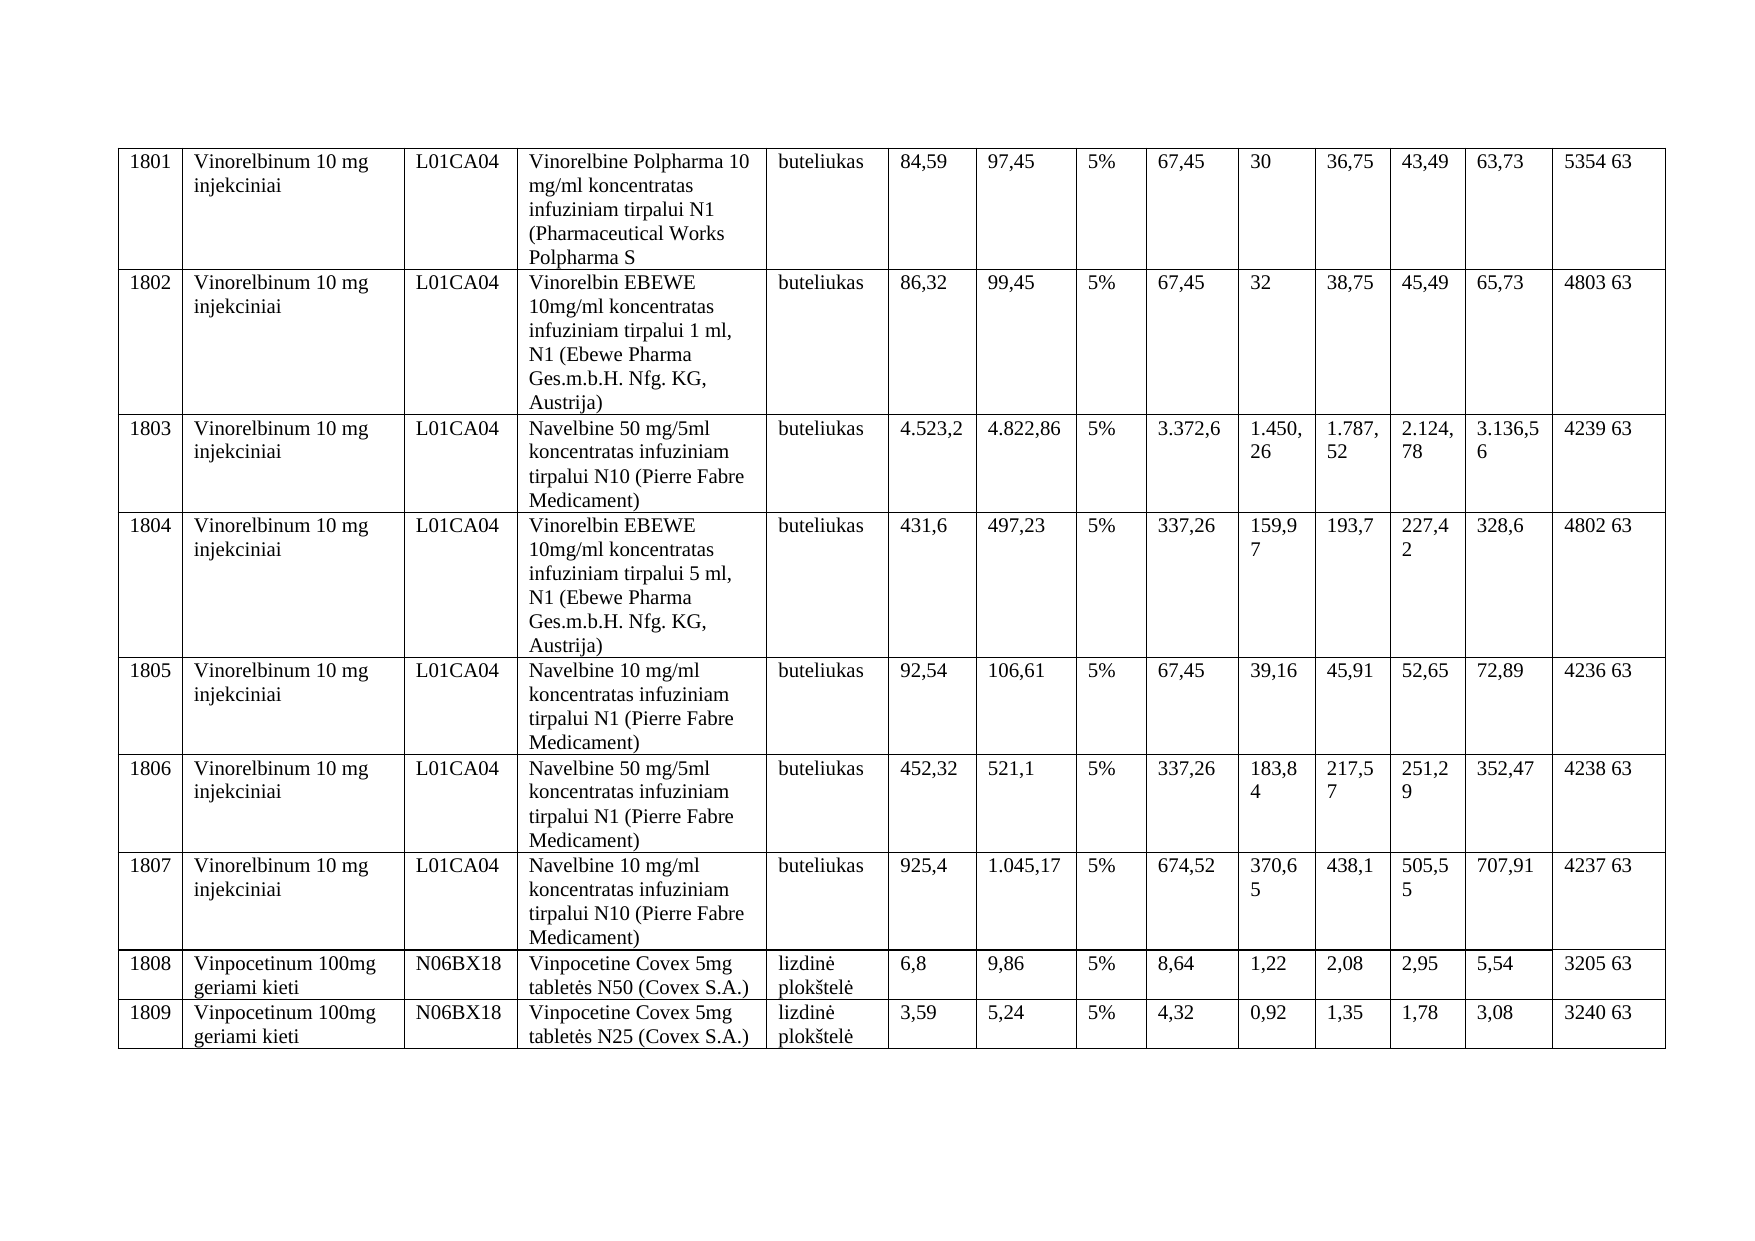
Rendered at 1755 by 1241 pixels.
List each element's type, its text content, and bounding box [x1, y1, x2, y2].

table_cell 1.045,17 [977, 853, 1076, 949]
table_cell buteliukas [767, 513, 888, 657]
table_cell 67,45 [1147, 149, 1238, 269]
table_cell 5% [1077, 658, 1146, 754]
table_cell L01CA04 [405, 755, 517, 852]
table_cell 1,78 [1391, 1000, 1465, 1048]
table_cell 4802 63 [1553, 513, 1665, 657]
table_cell 1807 [119, 853, 182, 949]
table_cell L01CA04 [405, 658, 517, 754]
table_cell 183,84 [1239, 755, 1315, 852]
table_cell 674,52 [1147, 853, 1238, 949]
table_cell 106,61 [977, 658, 1076, 754]
table_cell 97,45 [977, 149, 1076, 269]
table_cell 1804 [119, 513, 182, 657]
table_cell Vinorelbinum 10 mg injekciniai [183, 415, 404, 512]
table_cell 5% [1077, 149, 1146, 269]
table_cell 67,45 [1147, 658, 1238, 754]
table_cell L01CA04 [405, 415, 517, 512]
table_cell 4803 63 [1553, 270, 1665, 414]
table_cell buteliukas [767, 415, 888, 512]
table_cell 5% [1077, 415, 1146, 512]
table_cell 193,7 [1316, 513, 1390, 657]
table_cell 227,42 [1391, 513, 1465, 657]
table_cell 431,6 [889, 513, 976, 657]
table_cell Vinorelbinum 10 mg injekciniai [183, 755, 404, 852]
table_cell 67,45 [1147, 270, 1238, 414]
table_cell buteliukas [767, 755, 888, 852]
table_cell 251,29 [1391, 755, 1465, 852]
table_cell lizdinė plokštelė [767, 1000, 888, 1048]
table_cell 497,23 [977, 513, 1076, 657]
table_cell Vinpocetine Covex 5mg tabletės N25 (Covex S.A.) [518, 1000, 766, 1048]
table_cell 0,92 [1239, 1000, 1315, 1048]
table_cell 4239 63 [1553, 415, 1665, 512]
table_cell 5% [1077, 951, 1146, 999]
table_cell 1,22 [1239, 951, 1315, 999]
table_cell Vinpocetinum 100mg geriami kieti [183, 1000, 404, 1048]
table_cell 39,16 [1239, 658, 1315, 754]
table_cell 52,65 [1391, 658, 1465, 754]
table_cell N06BX18 [405, 1000, 517, 1048]
table_cell 43,49 [1391, 149, 1465, 269]
table_cell buteliukas [767, 149, 888, 269]
table_cell 2,95 [1391, 951, 1465, 999]
table_cell Vinorelbinum 10 mg injekciniai [183, 658, 404, 754]
table_cell 3.136,56 [1466, 415, 1552, 512]
table_cell 4238 63 [1553, 755, 1665, 852]
table_cell 63,73 [1466, 149, 1552, 269]
table_cell Vinorelbinum 10 mg injekciniai [183, 270, 404, 414]
table_cell L01CA04 [405, 853, 517, 949]
table_cell 2.124,78 [1391, 415, 1465, 512]
table_cell 337,26 [1147, 755, 1238, 852]
table_cell 5% [1077, 270, 1146, 414]
table_cell lizdinė plokštelė [767, 951, 888, 999]
table_cell 159,97 [1239, 513, 1315, 657]
table_cell Navelbine 10 mg/ml koncentratas infuziniam tirpalui N10 (Pierre Fabre Medicament) [518, 853, 766, 949]
table_cell 925,4 [889, 853, 976, 949]
table_cell 452,32 [889, 755, 976, 852]
table_cell buteliukas [767, 270, 888, 414]
table_cell L01CA04 [405, 149, 517, 269]
table_cell Vinorelbin EBEWE 10mg/ml koncentratas infuziniam tirpalui 5 ml, N1 (Ebewe Pharma Ges.m.b.H. Nfg. KG, Austrija) [518, 513, 766, 657]
table_cell Vinpocetinum 100mg geriami kieti [183, 951, 404, 999]
table_cell 65,73 [1466, 270, 1552, 414]
table_cell 3240 63 [1553, 1000, 1665, 1048]
table_cell 4.523,2 [889, 415, 976, 512]
table_cell Vinorelbinum 10 mg injekciniai [183, 149, 404, 269]
table_cell 1.450,26 [1239, 415, 1315, 512]
table_cell 3,08 [1466, 1000, 1552, 1048]
table_cell 1,35 [1316, 1000, 1390, 1048]
table_cell 92,54 [889, 658, 976, 754]
table_cell 45,91 [1316, 658, 1390, 754]
table_cell Vinorelbine Polpharma 10 mg/ml koncentratas infuziniam tirpalui N1 (Pharmaceutical Works Polpharma S [518, 149, 766, 269]
table_cell 1.787,52 [1316, 415, 1390, 512]
table_cell 5354 63 [1553, 149, 1665, 269]
table_cell Vinorelbin EBEWE 10mg/ml koncentratas infuziniam tirpalui 1 ml, N1 (Ebewe Pharma Ges.m.b.H. Nfg. KG, Austrija) [518, 270, 766, 414]
table_cell 3.372,6 [1147, 415, 1238, 512]
table_cell Navelbine 10 mg/ml koncentratas infuziniam tirpalui N1 (Pierre Fabre Medicament) [518, 658, 766, 754]
table_cell 8,64 [1147, 951, 1238, 999]
table_cell 217,57 [1316, 755, 1390, 852]
table_cell 30 [1239, 149, 1315, 269]
table_cell 505,55 [1391, 853, 1465, 949]
table_cell 1809 [119, 1000, 182, 1048]
table_cell 370,65 [1239, 853, 1315, 949]
table_cell 2,08 [1316, 951, 1390, 999]
table_cell 72,89 [1466, 658, 1552, 754]
table_cell Navelbine 50 mg/5ml koncentratas infuziniam tirpalui N10 (Pierre Fabre Medicament) [518, 415, 766, 512]
table_cell 45,49 [1391, 270, 1465, 414]
table_cell 521,1 [977, 755, 1076, 852]
table_cell 337,26 [1147, 513, 1238, 657]
table_cell 328,6 [1466, 513, 1552, 657]
table_cell 5,54 [1466, 951, 1552, 999]
table_cell 4237 63 [1553, 853, 1665, 949]
table_cell 3,59 [889, 1000, 976, 1048]
table_cell buteliukas [767, 658, 888, 754]
table_cell 4236 63 [1553, 658, 1665, 754]
table_cell 32 [1239, 270, 1315, 414]
table_cell 352,47 [1466, 755, 1552, 852]
table_cell 5% [1077, 853, 1146, 949]
table_cell 38,75 [1316, 270, 1390, 414]
table_cell Navelbine 50 mg/5ml koncentratas infuziniam tirpalui N1 (Pierre Fabre Medicament) [518, 755, 766, 852]
table_cell 438,1 [1316, 853, 1390, 949]
table_cell Vinpocetine Covex 5mg tabletės N50 (Covex S.A.) [518, 951, 766, 999]
table_cell 1803 [119, 415, 182, 512]
table_cell 3205 63 [1553, 950, 1665, 999]
table_cell 1805 [119, 658, 182, 754]
table_cell 4,32 [1147, 1000, 1238, 1048]
table_cell 1806 [119, 755, 182, 852]
table_cell Vinorelbinum 10 mg injekciniai [183, 513, 404, 657]
table_cell 1808 [119, 951, 182, 999]
table_cell 86,32 [889, 270, 976, 414]
table_cell 4.822,86 [977, 415, 1076, 512]
table_cell buteliukas [767, 853, 888, 949]
table_cell 84,59 [889, 149, 976, 269]
table_cell N06BX18 [405, 951, 517, 999]
table_cell 5% [1077, 755, 1146, 852]
table_cell L01CA04 [405, 513, 517, 657]
table_cell Vinorelbinum 10 mg injekciniai [183, 853, 404, 949]
table_cell 5% [1077, 513, 1146, 657]
table_cell 707,91 [1466, 853, 1552, 949]
table_cell 9,86 [977, 951, 1076, 999]
table_cell L01CA04 [405, 270, 517, 414]
table_cell 99,45 [977, 270, 1076, 414]
table_cell 1802 [119, 270, 182, 414]
table_cell 6,8 [889, 951, 976, 999]
table_cell 5% [1077, 1000, 1146, 1048]
table_cell 1801 [119, 149, 182, 269]
table_cell 36,75 [1316, 149, 1390, 269]
table_cell 5,24 [977, 1000, 1076, 1048]
